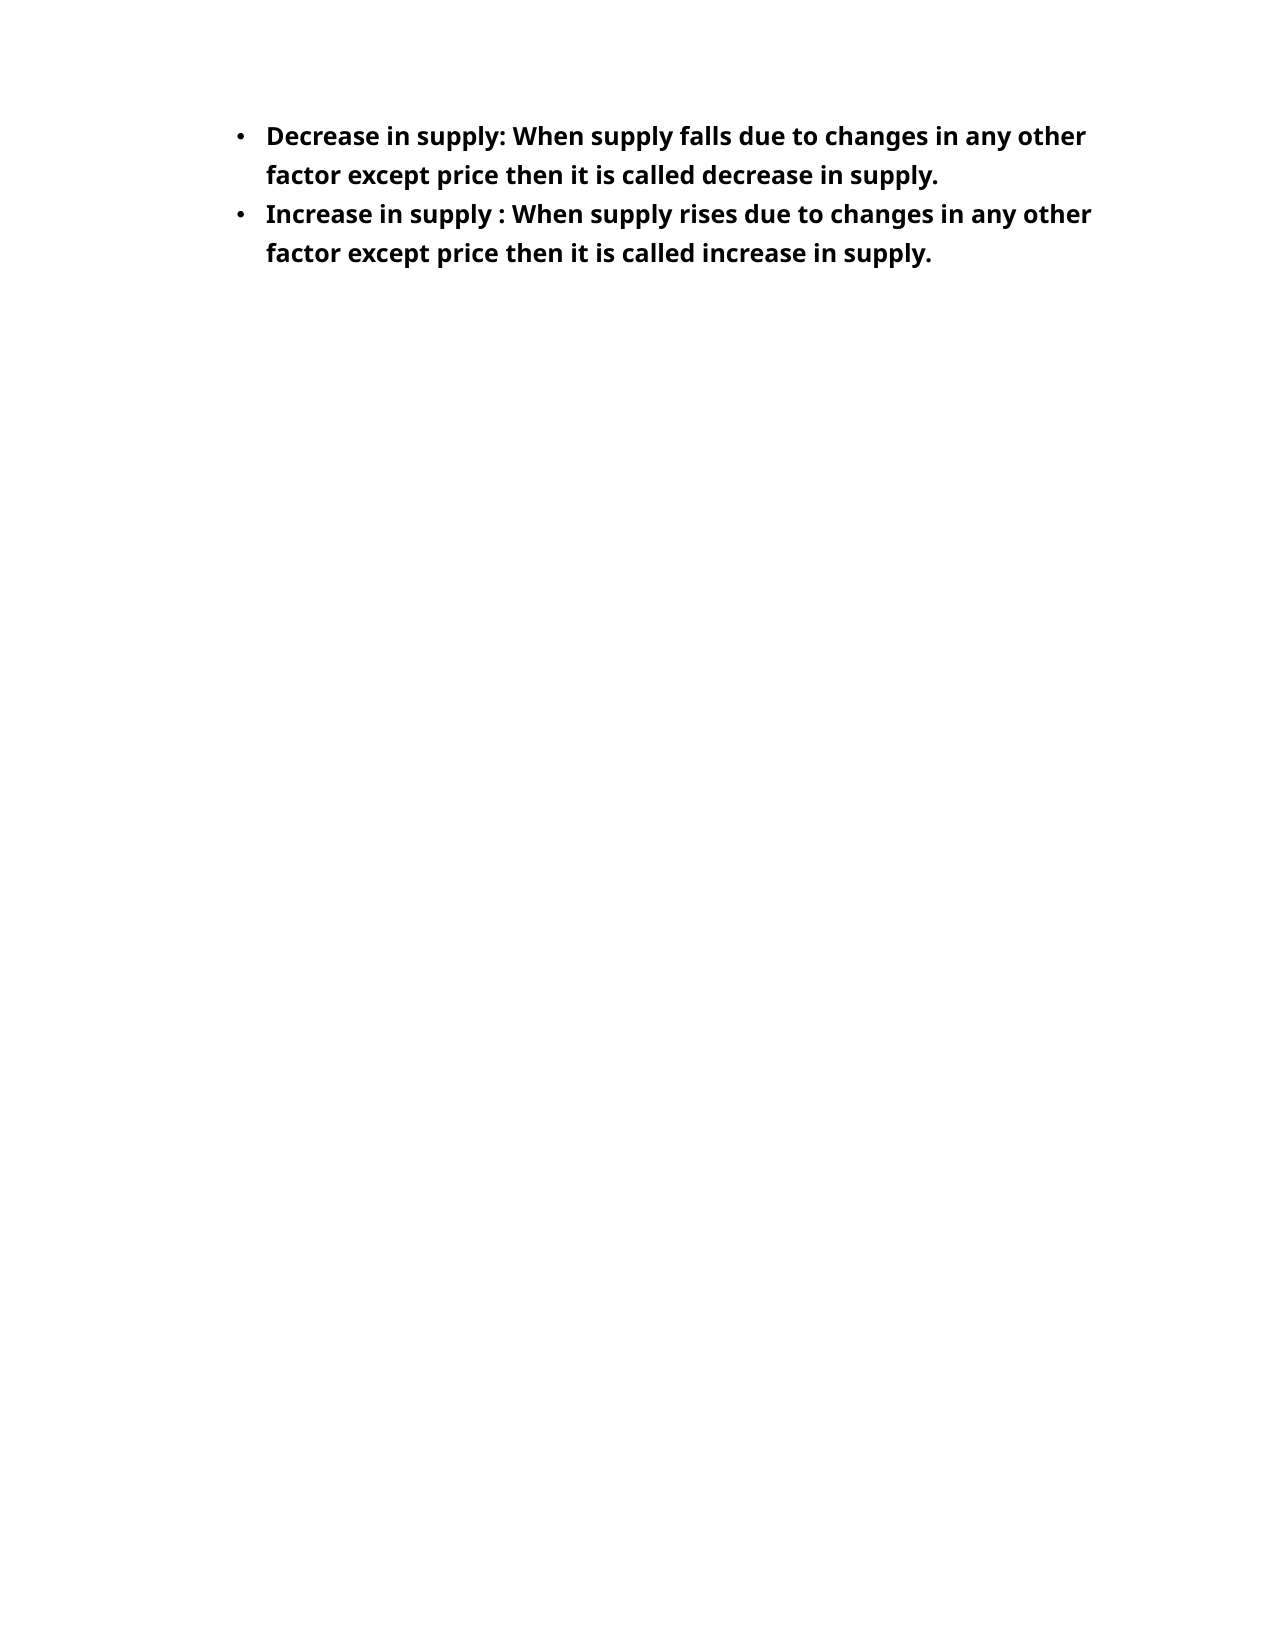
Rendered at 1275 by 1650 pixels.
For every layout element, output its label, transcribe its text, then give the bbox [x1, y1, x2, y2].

list Decrease in supply: When supply falls due to changes in any other factor except price then it is called decrease in supply. [236, 118, 1157, 191]
list Increase in supply : When supply rises due to changes in any other factor except price then it is called increase in supply. [236, 196, 1157, 270]
